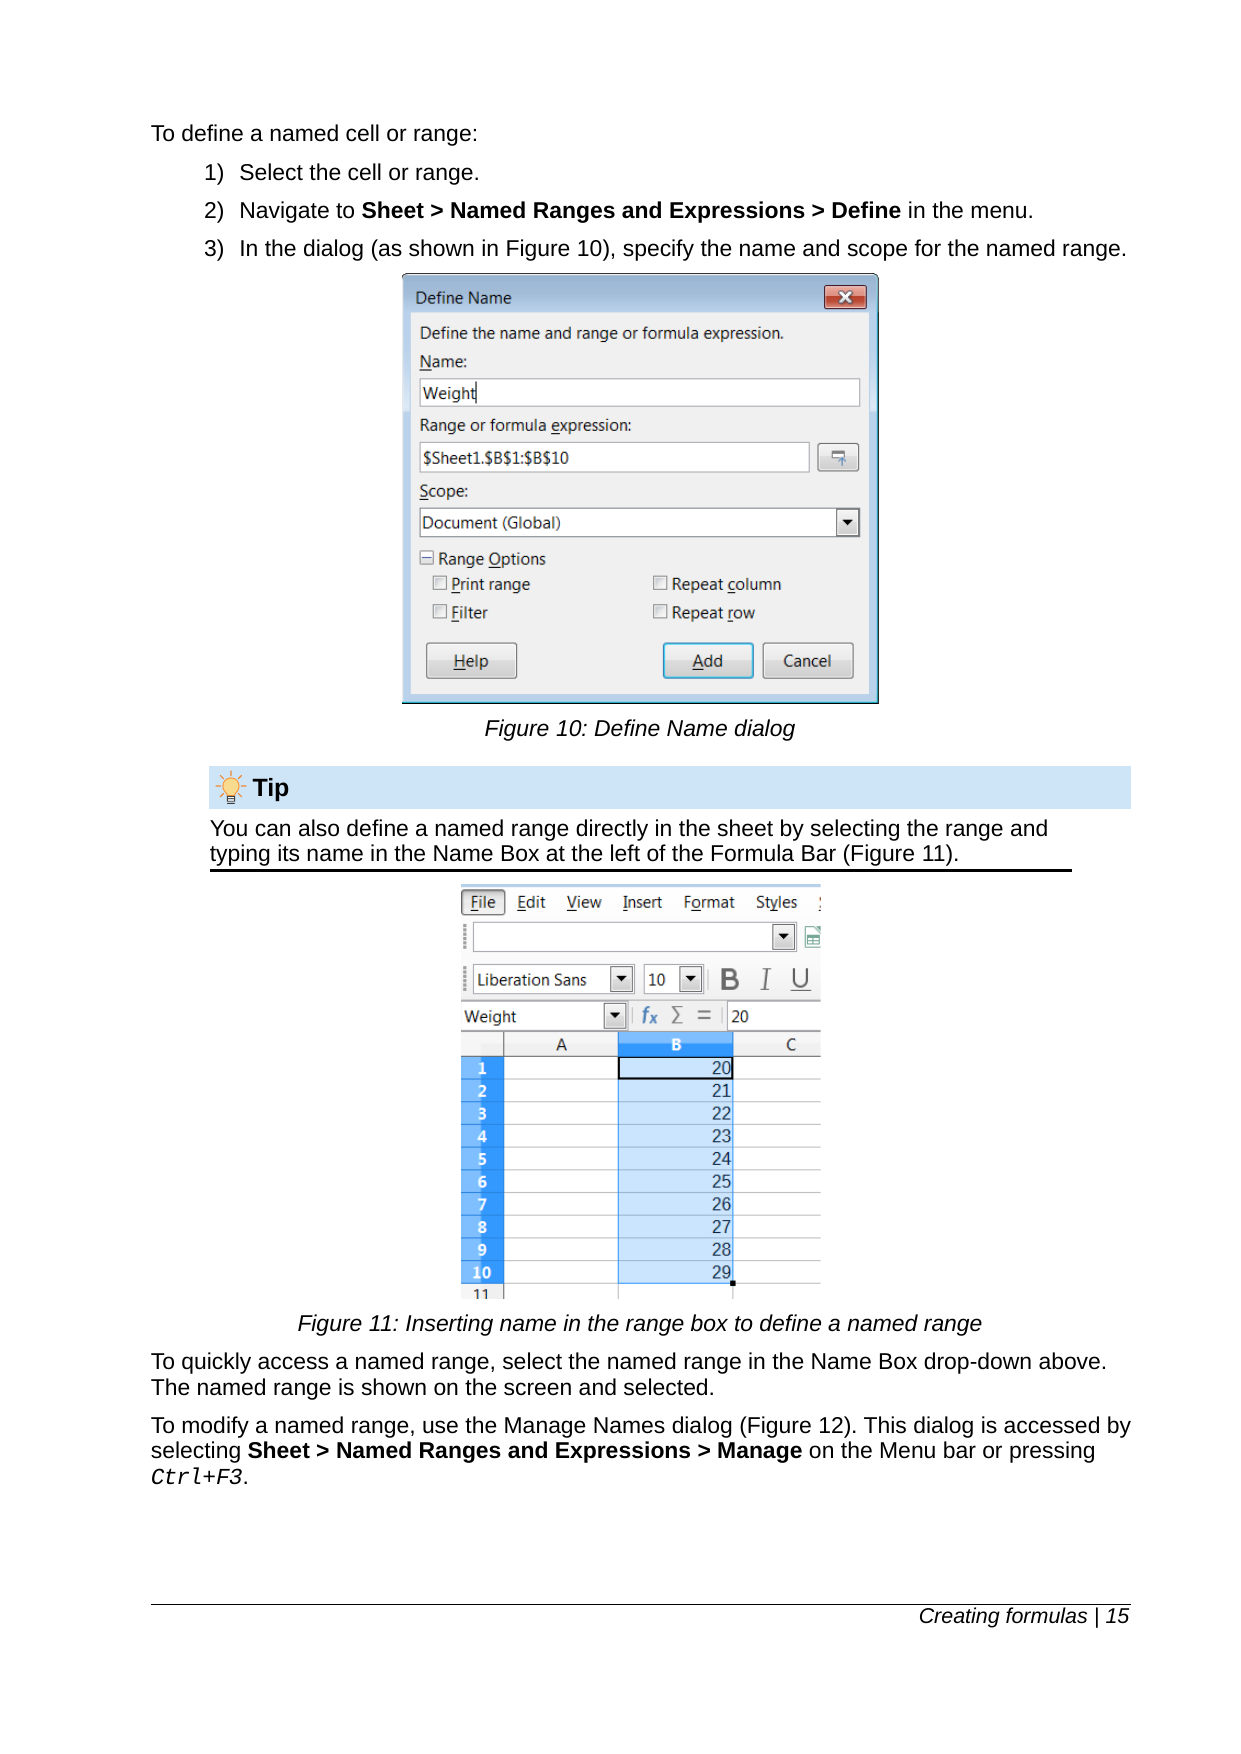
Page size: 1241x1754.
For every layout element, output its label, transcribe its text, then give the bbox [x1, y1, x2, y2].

list In the dialog (as shown in Figure 10), specify the name and scope for the named range. [224, 235, 1131, 261]
subtitle Tip [209, 766, 1131, 809]
text Figure 11: Inserting name in the range box to define a named range [297, 1311, 984, 1336]
text You can also define a named range directly in the sheet by selecting the range and typing its name in the Name Box at the left of the Formula Bar (Figure 11). [209, 815, 1072, 872]
picture [461, 884, 821, 1299]
text To modify a named range, use the Manage Names dialog (Figure 12). This dialog is accessed by selecting Sheet > Named Ranges and Expressions > Manage on the Menu bar or pressing Ctrl+F3. [151, 1412, 1131, 1491]
text Figure 10: Define Name dialog [402, 716, 880, 741]
list Select the cell or range. [224, 159, 1131, 185]
list Navigate to Sheet > Named Ranges and Expressions > Define in the menu. [224, 197, 1131, 223]
text To quickly access a named range, select the named range in the Name Box drop-down above. The named range is shown on the screen and selected. [151, 1348, 1131, 1400]
list To define a named cell or range: [151, 121, 1131, 147]
picture [402, 273, 880, 704]
